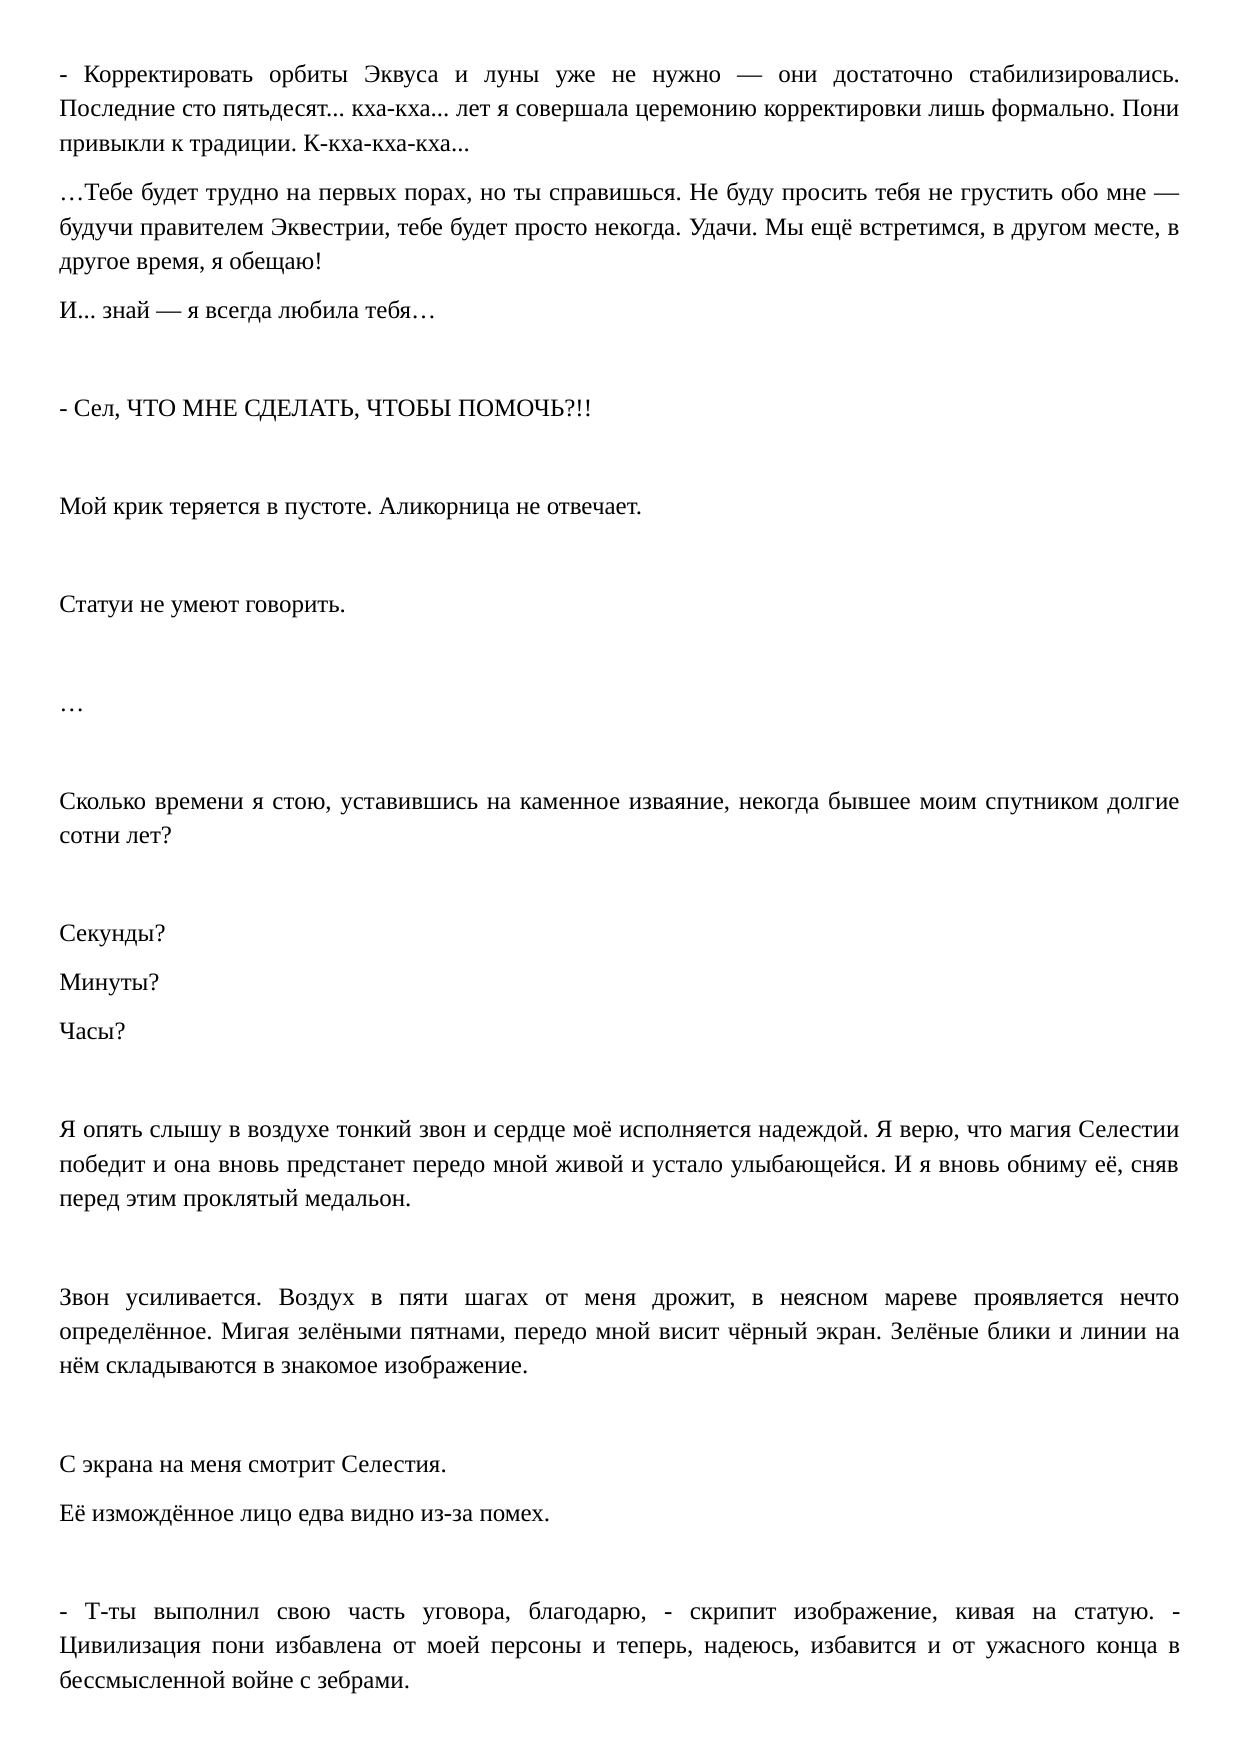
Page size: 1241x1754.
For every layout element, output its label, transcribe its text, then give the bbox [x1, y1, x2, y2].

text - Корректировать орбиты Эквуса и луны уже не нужно — они достаточно стабилизировались. Последние сто пятьдесят... кха-кха... лет я совершала церемонию корректировки лишь формально. Пони привыкли к традиции. К-кха-кха-кха... [59, 59, 1181, 157]
text Её измождённое лицо едва видно из-за помех. [59, 1498, 1181, 1527]
text Я опять слышу в воздухе тонкий звон и сердце моё исполняется надеждой. Я верю, что магия Селестии победит и она вновь предстанет передо мной живой и устало улыбающейся. И я вновь обниму её, сняв перед этим проклятый медальон. [59, 1114, 1181, 1212]
text Часы? [59, 1016, 1181, 1045]
text Сколько времени я стою, уставившись на каменное изваяние, некогда бывшее моим спутником долгие сотни лет? [59, 786, 1181, 849]
text С экрана на меня смотрит Селестия. [59, 1449, 1181, 1477]
text Мой крик теряется в пустоте. Аликорница не отвечает. [59, 491, 1181, 520]
text Секунды? [59, 918, 1181, 947]
text - Сел, ЧТО МНЕ СДЕЛАТЬ, ЧТОБЫ ПОМОЧЬ?!! [59, 393, 1181, 422]
text - Т-ты выполнил свою часть уговора, благодарю, - скрипит изображение, кивая на статую. - Цивилизация пони избавлена от моей персоны и теперь, надеюсь, избавится и от ужасного конца в бессмысленной войне с зебрами. [59, 1596, 1181, 1694]
text Минуты? [59, 967, 1181, 996]
text Статуи не умеют говорить. [59, 589, 1181, 618]
text … [59, 688, 1181, 716]
text …Тебе будет трудно на первых порах, но ты справишься. Не буду просить тебя не грустить обо мне — будучи правителем Эквестрии, тебе будет просто некогда. Удачи. Мы ещё встретимся, в другом месте, в другое время, я обещаю! [59, 177, 1181, 275]
text И... знай — я всегда любила тебя… [59, 295, 1181, 324]
text Звон усиливается. Воздух в пяти шагах от меня дрожит, в неясном мареве проявляется нечто определённое. Мигая зелёными пятнами, передо мной висит чёрный экран. Зелёные блики и линии на нём складываются в знакомое изображение. [59, 1282, 1181, 1379]
